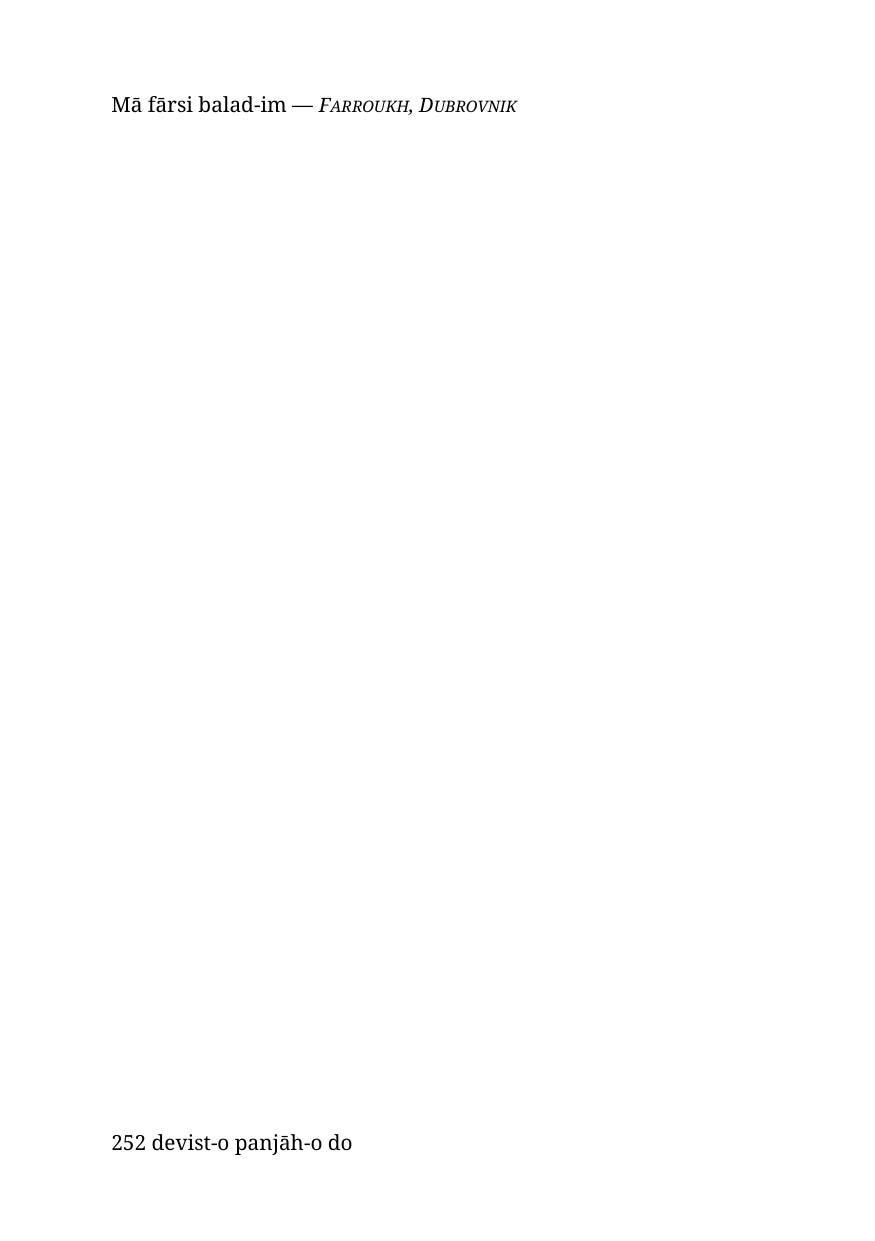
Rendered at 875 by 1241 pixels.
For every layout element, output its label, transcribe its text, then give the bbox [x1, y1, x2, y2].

text 252 devist-o panjāh-o do [111, 1128, 763, 1157]
